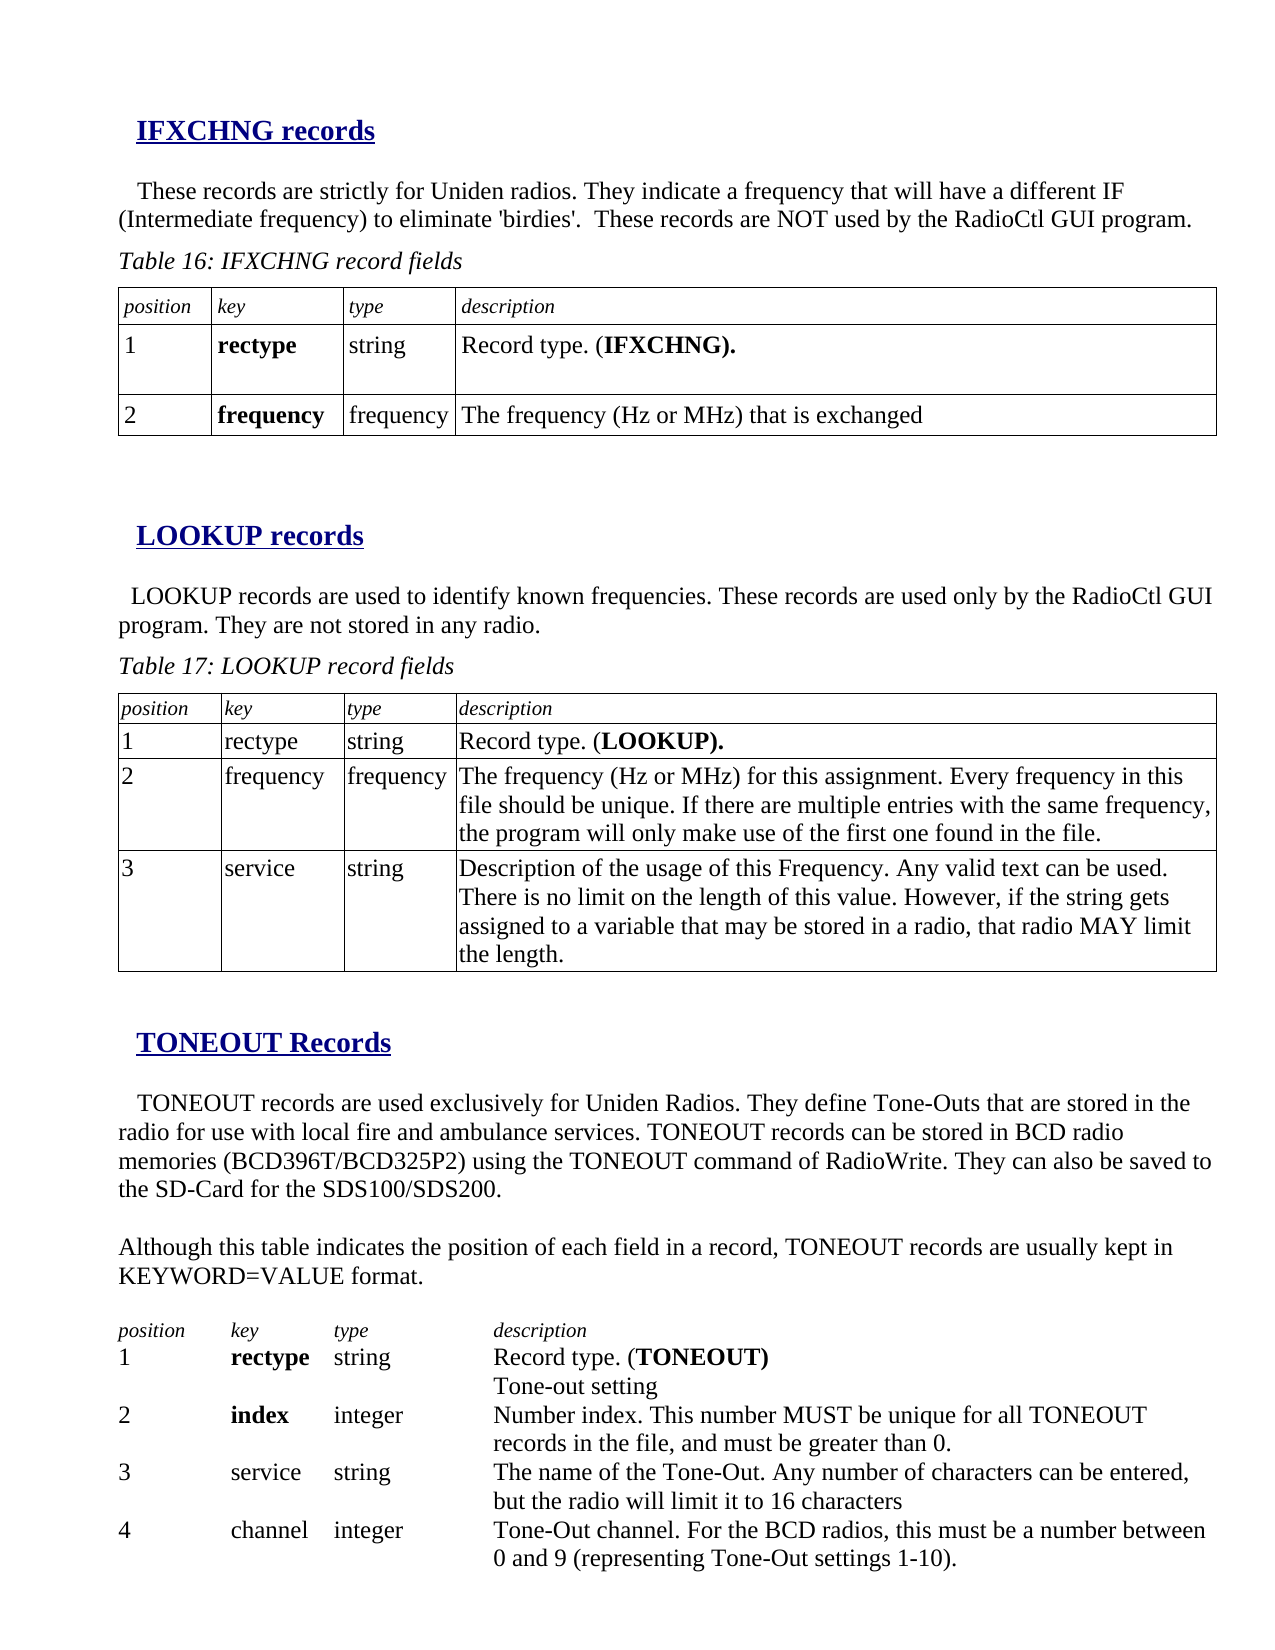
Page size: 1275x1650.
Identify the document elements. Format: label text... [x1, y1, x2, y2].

table_cell Record type. (TONEOUT) Tone-out setting [493, 1342, 1217, 1400]
table_cell frequency [345, 759, 456, 850]
table_cell 2 [119, 395, 211, 435]
text These records are strictly for Uniden radios. They indicate a frequency that will have a different IF (Intermediate frequency) to eliminate 'birdies'. These records are NOT used by the RadioCtl GUI program. [118, 176, 1216, 233]
table_cell Record type. (LOOKUP). [457, 724, 1216, 758]
table_cell 1 [119, 325, 211, 394]
table_cell Record type. (IFXCHNG). [456, 325, 1216, 394]
table_cell Number index. This number MUST be unique for all TONEOUT records in the file, and must be greater than 0. [493, 1400, 1217, 1457]
table_cell 1 [119, 724, 221, 758]
text TONEOUT records are used exclusively for Uniden Radios. They define Tone-Outs that are stored in the radio for use with local fire and ambulance services. TONEOUT records can be stored in BCD radio memories (BCD396T/BCD325P2) using the TONEOUT command of RadioWrite. They can also be saved to the SD-Card for the SDS100/SDS200. [118, 1088, 1216, 1203]
table_cell string [334, 1342, 493, 1400]
table_cell integer [334, 1515, 493, 1572]
table_header key [231, 1318, 334, 1342]
table_cell 2 [118, 1400, 231, 1457]
table_cell 2 [119, 759, 221, 850]
table_cell index [231, 1400, 334, 1457]
table_cell integer [334, 1400, 493, 1457]
table_cell 3 [119, 851, 221, 971]
table_header key [212, 288, 343, 324]
table_header position [118, 1318, 231, 1342]
text Table 17: LOOKUP record fields [118, 651, 1216, 680]
table_header description [456, 288, 1216, 324]
table_cell service [231, 1457, 334, 1515]
table_cell string [345, 851, 456, 971]
table_cell rectype [212, 325, 343, 394]
table_header type [334, 1318, 493, 1342]
table_cell Description of the usage of this Frequency. Any valid text can be used. There is no limit on the length of this value. However, if the string gets assigned to a variable that may be stored in a radio, that radio MAY limit the length. [457, 851, 1216, 971]
table_header key [222, 694, 344, 723]
table_cell string [334, 1457, 493, 1515]
table_cell The name of the Tone-Out. Any number of characters can be entered, but the radio will limit it to 16 characters [493, 1457, 1217, 1515]
table_cell rectype [231, 1342, 334, 1400]
table_header type [344, 288, 455, 324]
table_cell service [222, 851, 344, 971]
table_cell frequency [344, 395, 455, 435]
table_cell 3 [118, 1457, 231, 1515]
table_header description [493, 1318, 1217, 1342]
table_header type [345, 694, 456, 723]
table_cell string [345, 724, 456, 758]
table_cell rectype [222, 724, 344, 758]
text Although this table indicates the position of each field in a record, TONEOUT records are usually kept in KEYWORD=VALUE format. [118, 1232, 1216, 1289]
text LOOKUP records are used to identify known frequencies. These records are used only by the RadioCtl GUI program. They are not stored in any radio. [118, 581, 1216, 639]
table_cell 1 [118, 1342, 231, 1400]
table_header description [457, 694, 1216, 723]
table_cell The frequency (Hz or MHz) that is exchanged [456, 395, 1216, 435]
table_header position [119, 694, 221, 723]
table_cell frequency [212, 395, 343, 435]
text Table 16: IFXCHNG record fields [118, 246, 1216, 274]
subtitle TONEOUT Records [136, 1025, 1216, 1059]
table_cell Tone-Out channel. For the BCD radios, this must be a number between 0 and 9 (representing Tone-Out settings 1-10). [493, 1515, 1217, 1572]
table_header position [119, 288, 211, 324]
table_cell frequency [222, 759, 344, 850]
table_cell channel [231, 1515, 334, 1572]
table_cell string [344, 325, 455, 394]
table_cell The frequency (Hz or MHz) for this assignment. Every frequency in this file should be unique. If there are multiple entries with the same frequency, the program will only make use of the first one found in the file. [457, 759, 1216, 850]
subtitle IFXCHNG records [136, 113, 1216, 146]
subtitle LOOKUP records [136, 518, 1216, 552]
table_cell 4 [118, 1515, 231, 1572]
